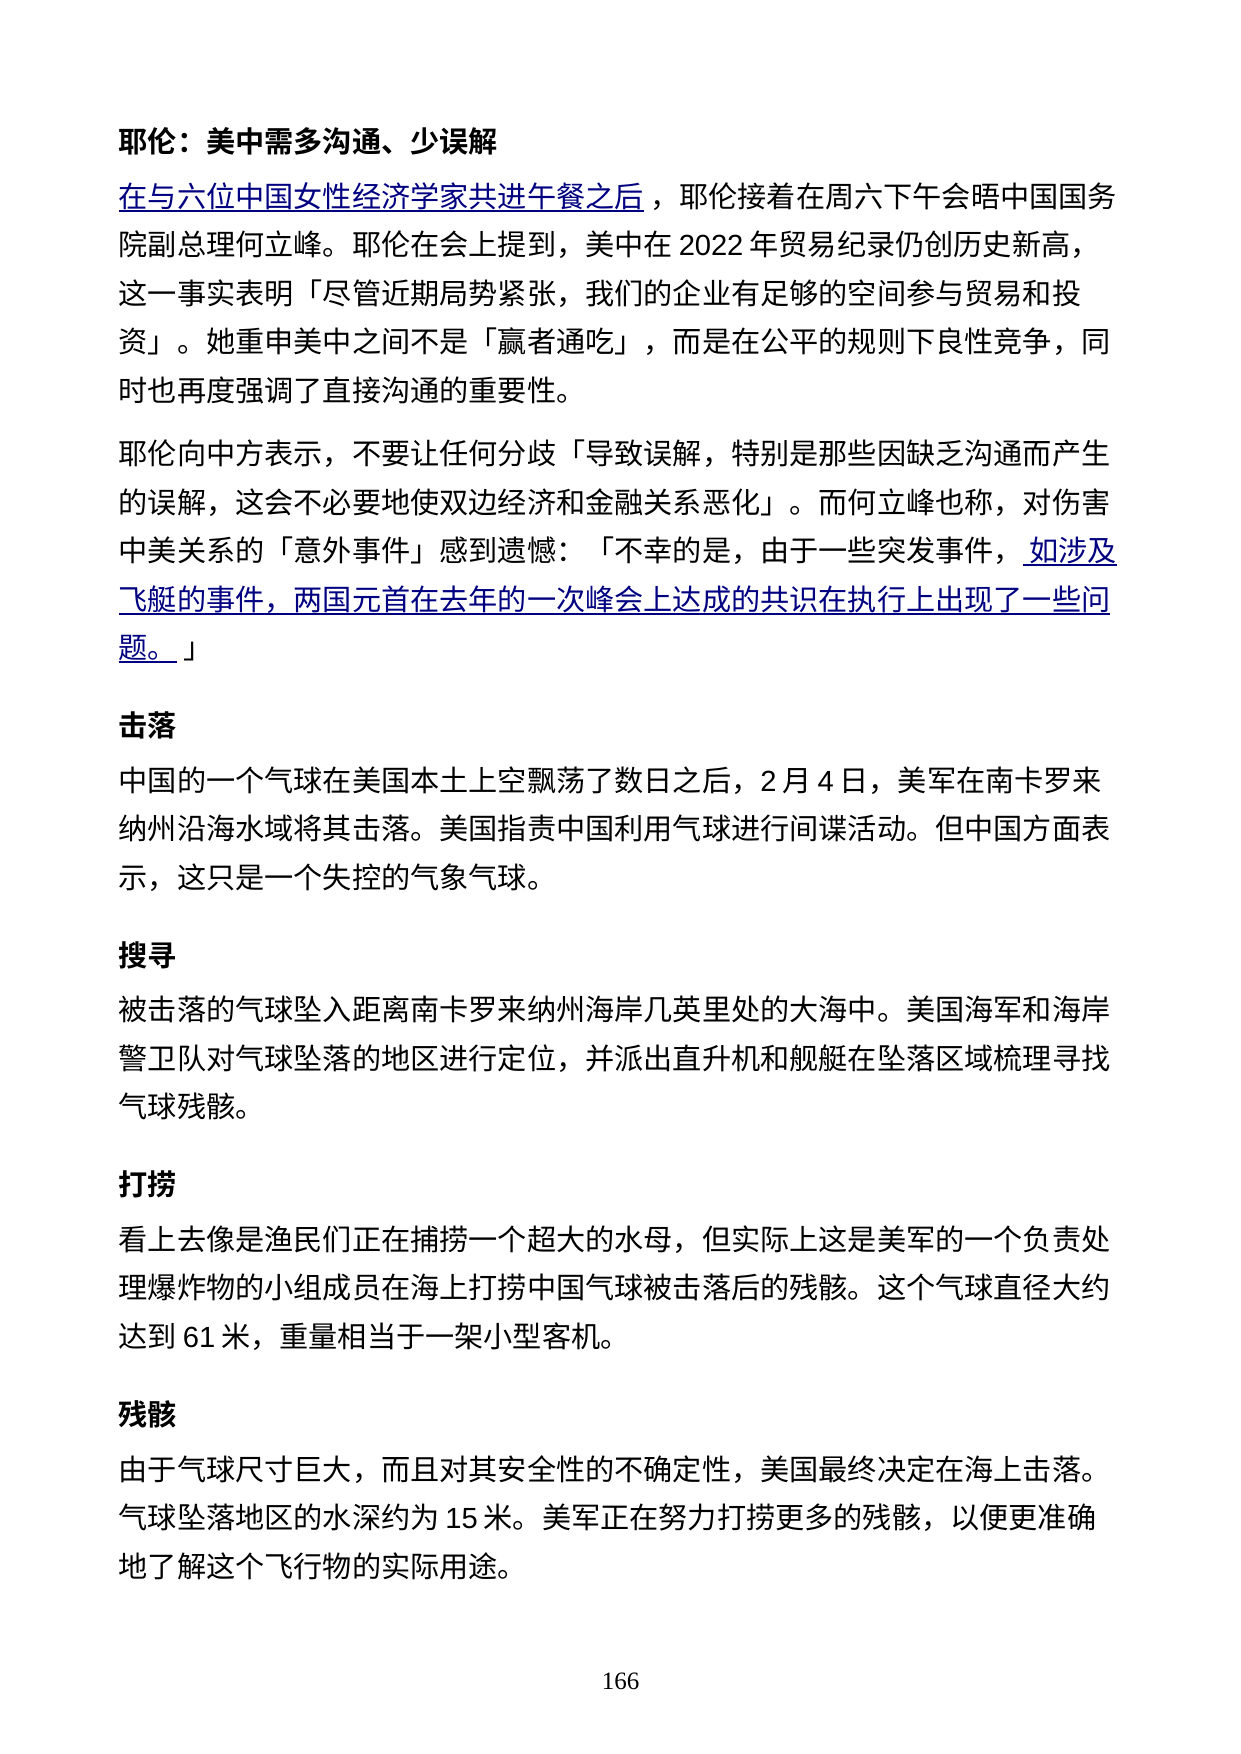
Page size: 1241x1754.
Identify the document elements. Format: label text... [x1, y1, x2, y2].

text 耶伦向中方表示，不要让任何分歧「导致误解，特别是那些因缺乏沟通而产生的误解，这会不必要地使双边经济和金融关系恶化」。而何立峰也称，对伤害中美关系的「意外事件」感到遗憾：「不幸的是，由于一些突发事件， 如涉及飞艇的事件，两国元首在去年的一次峰会上达成的共识在执行上出现了一些问题。 」 [118, 431, 1122, 667]
subtitle 打捞 [118, 1162, 1122, 1204]
subtitle 击落 [118, 702, 1122, 745]
text 看上去像是渔民们正在捕捞一个超大的水母，但实际上这是美军的一个负责处理爆炸物的小组成员在海上打捞中国气球被击落后的残骸。这个气球直径大约达到61米，重量相当于一架小型客机。 [118, 1216, 1122, 1356]
subtitle 耶伦：美中需多沟通、少误解 [118, 118, 1122, 161]
subtitle 残骸 [118, 1391, 1122, 1433]
text 在与六位中国女性经济学家共进午餐之后 ，耶伦接着在周六下午会晤中国国务院副总理何立峰。耶伦在会上提到，美中在2022年贸易纪录仍创历史新高，这一事实表明「尽管近期局势紧张，我们的企业有足够的空间参与贸易和投资」。她重申美中之间不是「赢者通吃」，而是在公平的规则下良性竞争，同时也再度强调了直接沟通的重要性。 [118, 173, 1122, 410]
text 由于气球尺寸巨大，而且对其安全性的不确定性，美国最终决定在海上击落。气球坠落地区的水深约为15米。美军正在努力打捞更多的残骸，以便更准确地了解这个飞行物的实际用途。 [118, 1446, 1122, 1585]
subtitle 搜寻 [118, 932, 1122, 974]
text 中国的一个气球在美国本土上空飘荡了数日之后，2月4日，美军在南卡罗来纳州沿海水域将其击落。美国指责中国利用气球进行间谍活动。但中国方面表示，这只是一个失控的气象气球。 [118, 757, 1122, 897]
text 被击落的气球坠入距离南卡罗来纳州海岸几英里处的大海中。美国海军和海岸警卫队对气球坠落的地区进行定位，并派出直升机和舰艇在坠落区域梳理寻找气球残骸。 [118, 987, 1122, 1126]
